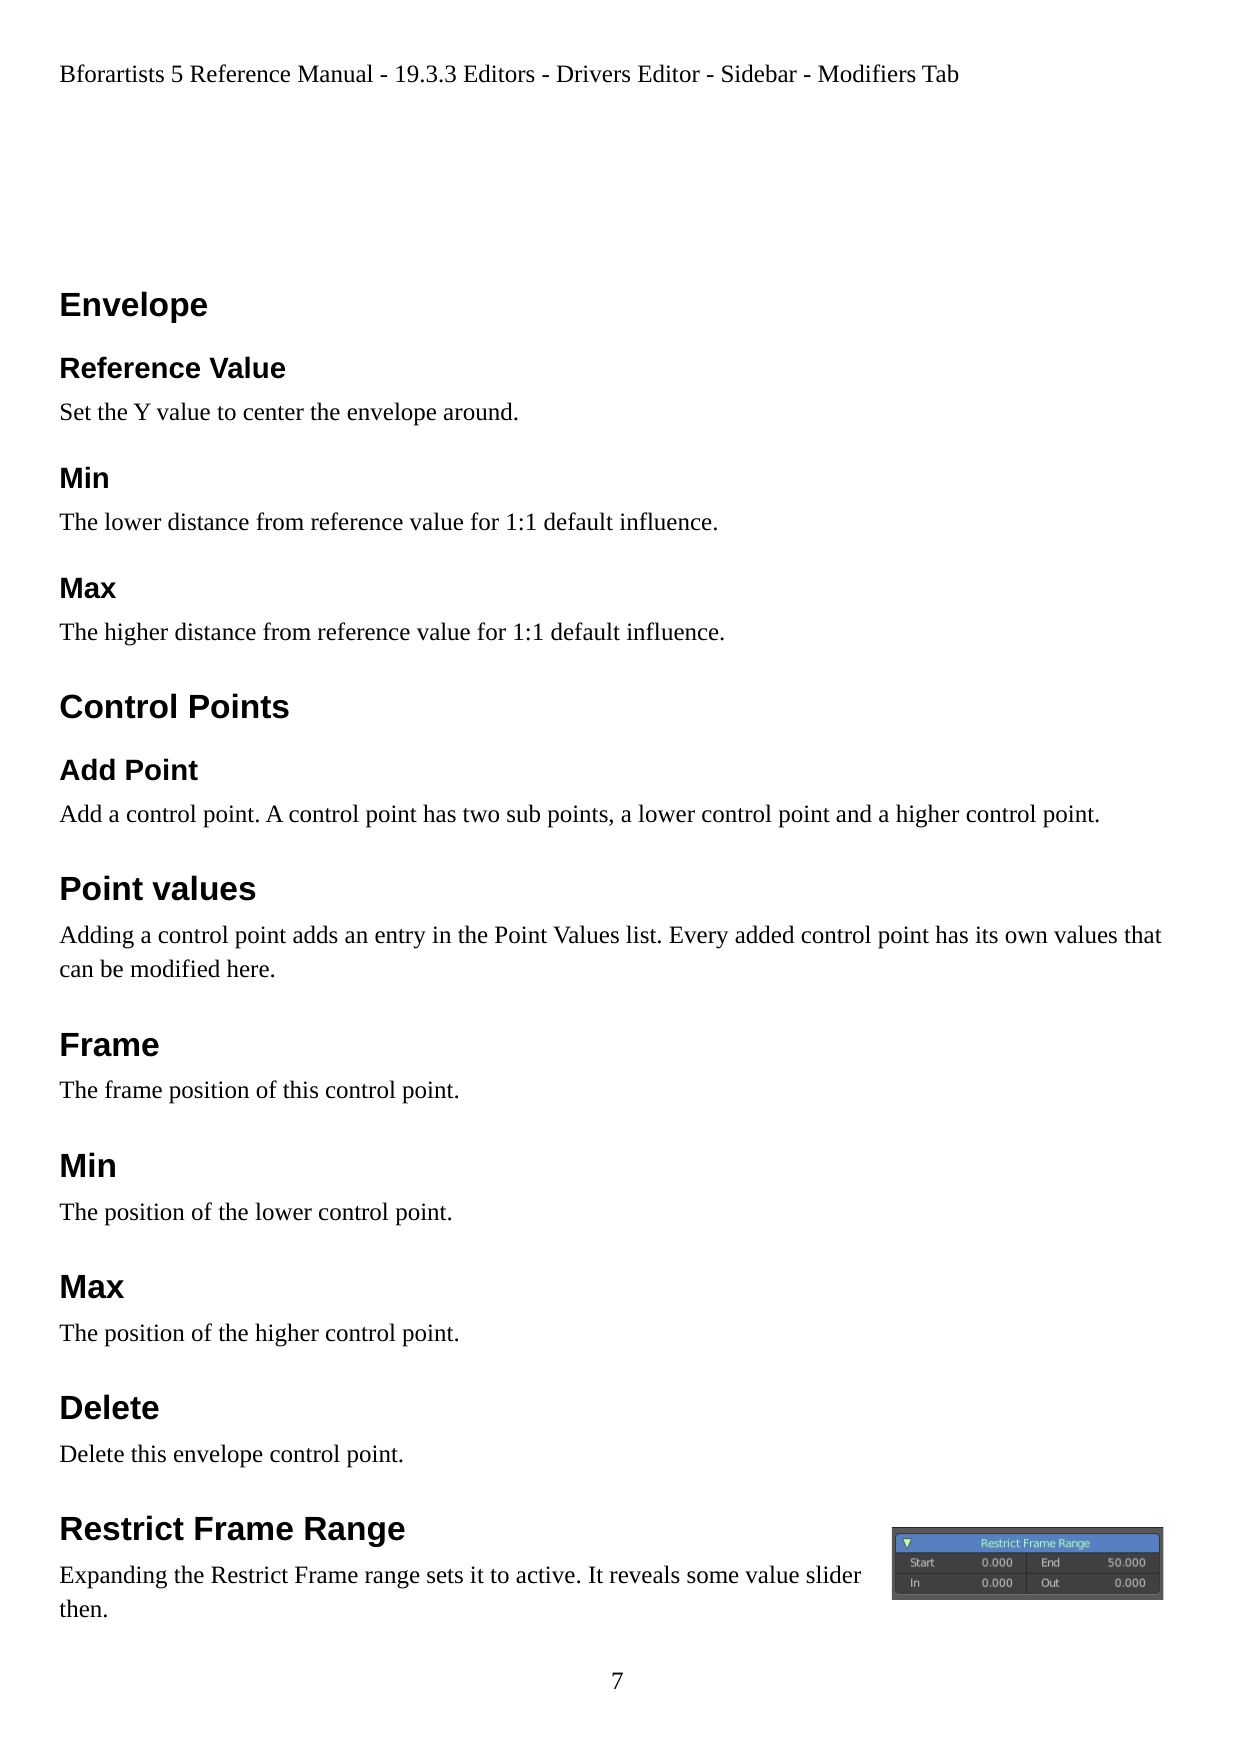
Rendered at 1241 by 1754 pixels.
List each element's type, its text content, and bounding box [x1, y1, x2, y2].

subtitle Max [59, 1266, 1181, 1305]
subtitle Max [59, 571, 1181, 604]
subtitle Min [59, 1145, 1181, 1184]
text Adding a control point adds an entry in the Point Values list. Every added control point has its own values that can be modified here. [59, 920, 1181, 983]
text Delete this envelope control point. [59, 1439, 1181, 1467]
text The position of the higher control point. [59, 1318, 1181, 1346]
text Add a control point. A control point has two sub points, a lower control point and a higher control point. [59, 799, 1181, 828]
subtitle Reference Value [59, 351, 1181, 385]
subtitle Add Point [59, 753, 1181, 786]
picture [891, 1527, 1164, 1600]
subtitle Point values [59, 869, 1181, 907]
subtitle Control Points [59, 687, 1181, 726]
text Expanding the Restrict Frame range sets it to active. It reveals some value slider then. [59, 1560, 1181, 1623]
text The lower distance from reference value for 1:1 default influence. [59, 507, 1181, 536]
subtitle Restrict Frame Range [59, 1508, 1181, 1547]
text The higher distance from reference value for 1:1 default influence. [59, 617, 1181, 646]
text The position of the lower control point. [59, 1197, 1181, 1225]
subtitle Frame [59, 1024, 1181, 1063]
subtitle Delete [59, 1387, 1181, 1426]
text Set the Y value to center the envelope around. [59, 397, 1181, 426]
subtitle Min [59, 461, 1181, 495]
subtitle Envelope [59, 285, 1181, 324]
text The frame position of this control point. [59, 1076, 1181, 1104]
